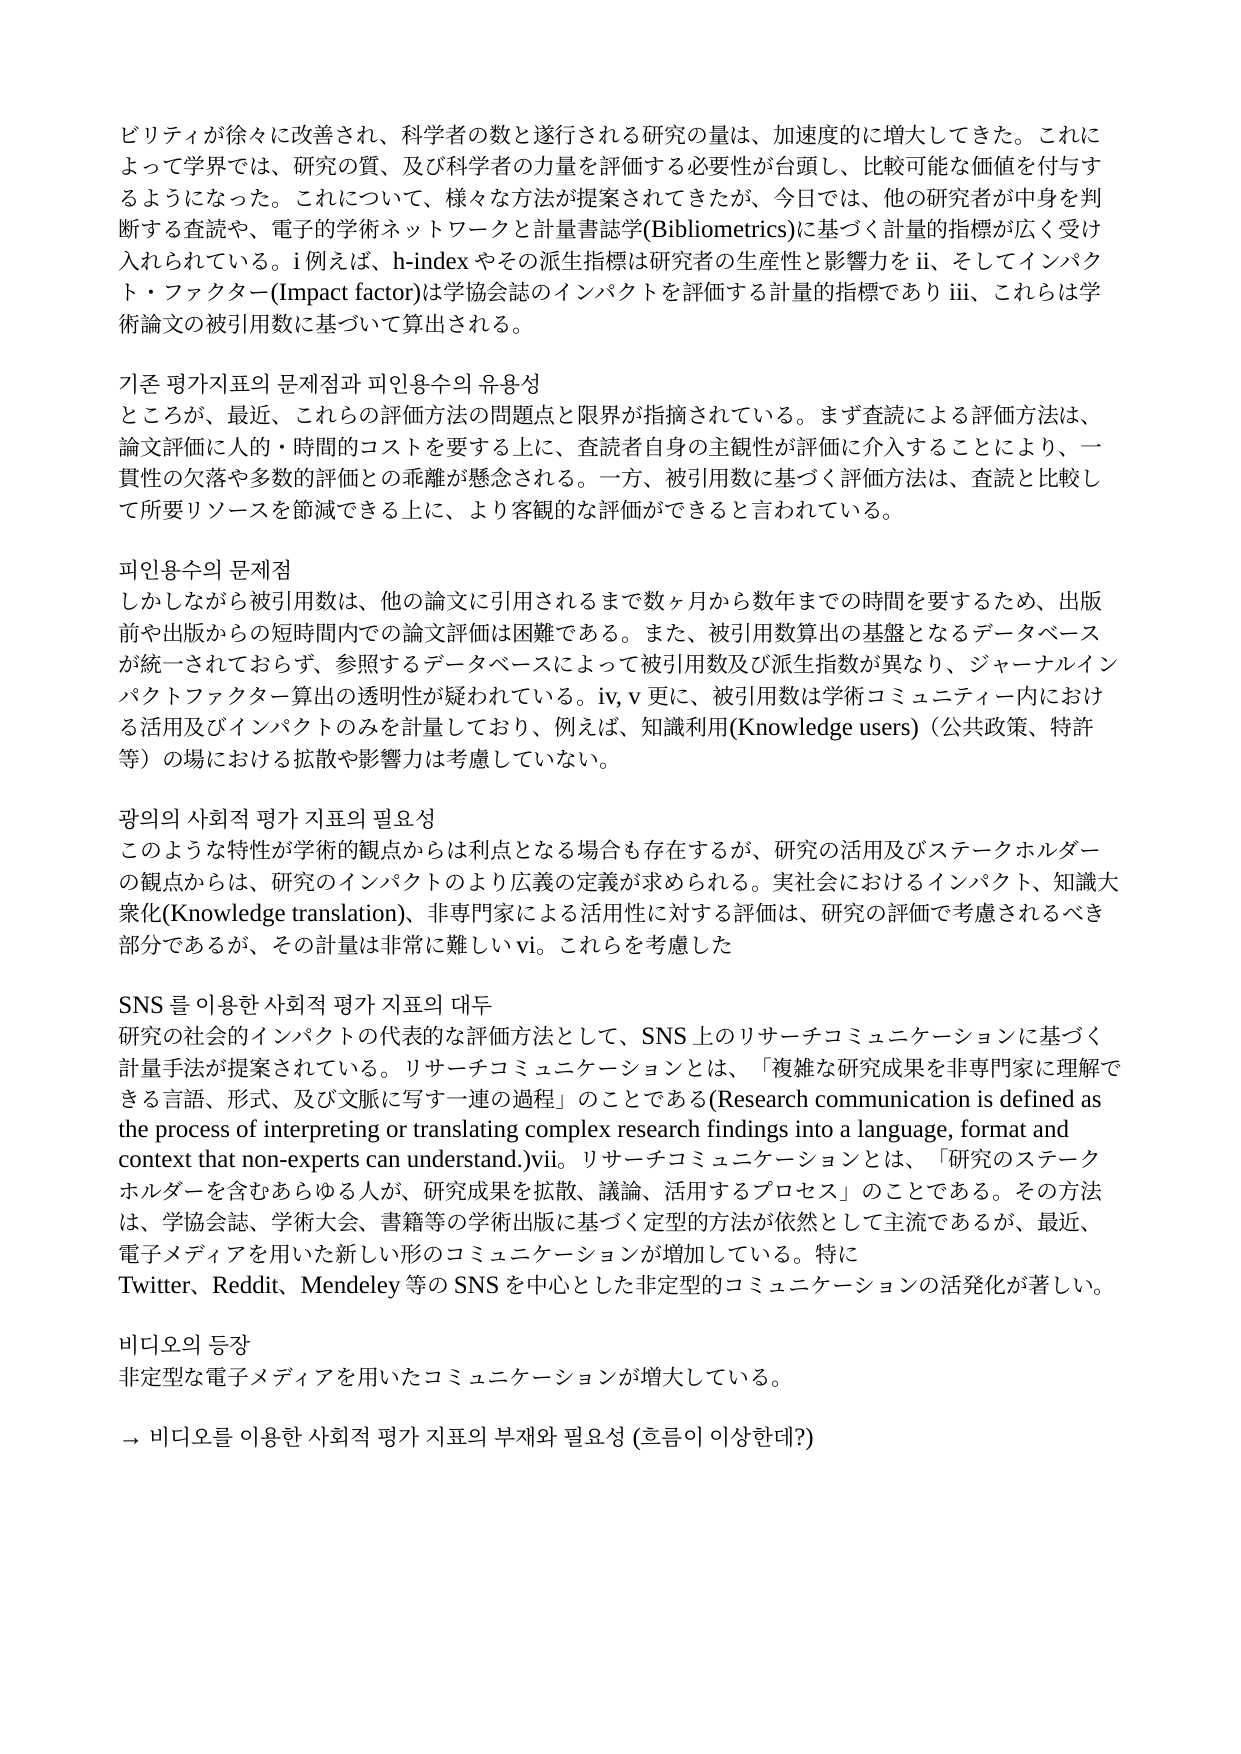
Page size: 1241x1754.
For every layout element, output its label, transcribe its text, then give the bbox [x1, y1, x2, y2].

text 광의의 사회적 평가 지표의 필요성 [118, 802, 1122, 833]
text ビリティが徐々に改善され、科学者の数と遂行される研究の量は、加速度的に増大してきた。これによって学界では、研究の質、及び科学者の力量を評価する必要性が台頭し、比較可能な価値を付与するようになった。これについて、様々な方法が提案されてきたが、今日では、他の研究者が中身を判断する査読や、電子的学術ネットワークと計量書誌学(Bibliometrics)に基づく計量的指標が広く受け入れられている。i例えば、h-indexやその派生指標は研究者の生産性と影響力をii、そしてインパクト・ファクター(Impact factor)は学協会誌のインパクトを評価する計量的指標でありiii、これらは学術論文の被引用数に基づいて算出される。 [118, 118, 1122, 338]
text 피인용수의 문제점 [118, 553, 1122, 584]
text 非定型な電子メディアを用いたコミュニケーションが増大している。 [118, 1360, 1122, 1392]
text 기존 평가지표의 문제점과 피인용수의 유용성 [118, 367, 1122, 398]
text 研究の社会的インパクトの代表的な評価方法として、SNS上のリサーチコミュニケーションに基づく計量手法が提案されている。リサーチコミュニケーションとは、「複雑な研究成果を非専門家に理解できる言語、形式、及び文脈に写す一連の過程」のことである(Research communication is defined as the process of interpreting or translating complex research findings into a language, format and context that non-experts can understand.)vii。リサーチコミュニケーションとは、「研究のステークホルダーを含むあらゆる人が、研究成果を拡散、議論、活用するプロセス」のことである。その方法は、学協会誌、学術大会、書籍等の学術出版に基づく定型的方法が依然として主流であるが、最近、電子メディアを用いた新しい形のコミュニケーションが増加している。特にTwitter、Reddit、Mendeley等のSNSを中心とした非定型的コミュニケーションの活発化が著しい。 [118, 1019, 1122, 1300]
text SNS를 이용한 사회적 평가 지표의 대두 [118, 988, 1122, 1019]
text 비디오의 등장 [118, 1329, 1122, 1360]
text しかしながら被引用数は、他の論文に引用されるまで数ヶ月から数年までの時間を要するため、出版前や出版からの短時間内での論文評価は困難である。また、被引用数算出の基盤となるデータベースが統一されておらず、参照するデータベースによって被引用数及び派生指数が異なり、ジャーナルインパクトファクター算出の透明性が疑われている。iv, v 更に、被引用数は学術コミュニティー内における活用及びインパクトのみを計量しており、例えば、知識利用(Knowledge users)（公共政策、特許等）の場における拡散や影響力は考慮していない。 [118, 584, 1122, 773]
text → 비디오를 이용한 사회적 평가 지표의 부재와 필요성 (흐름이 이상한데?) [118, 1420, 1122, 1452]
text このような特性が学術的観点からは利点となる場合も存在するが、研究の活用及びステークホルダーの観点からは、研究のインパクトのより広義の定義が求められる。実社会におけるインパクト、知識大衆化(Knowledge translation)、非専門家による活用性に対する評価は、研究の評価で考慮されるべき部分であるが、その計量は非常に難しいvi。これらを考慮した [118, 833, 1122, 959]
text ところが、最近、これらの評価方法の問題点と限界が指摘されている。まず査読による評価方法は、論文評価に人的・時間的コストを要する上に、査読者自身の主観性が評価に介入することにより、一貫性の欠落や多数的評価との乖離が懸念される。一方、被引用数に基づく評価方法は、査読と比較して所要リソースを節減できる上に、より客観的な評価ができると言われている。 [118, 398, 1122, 524]
